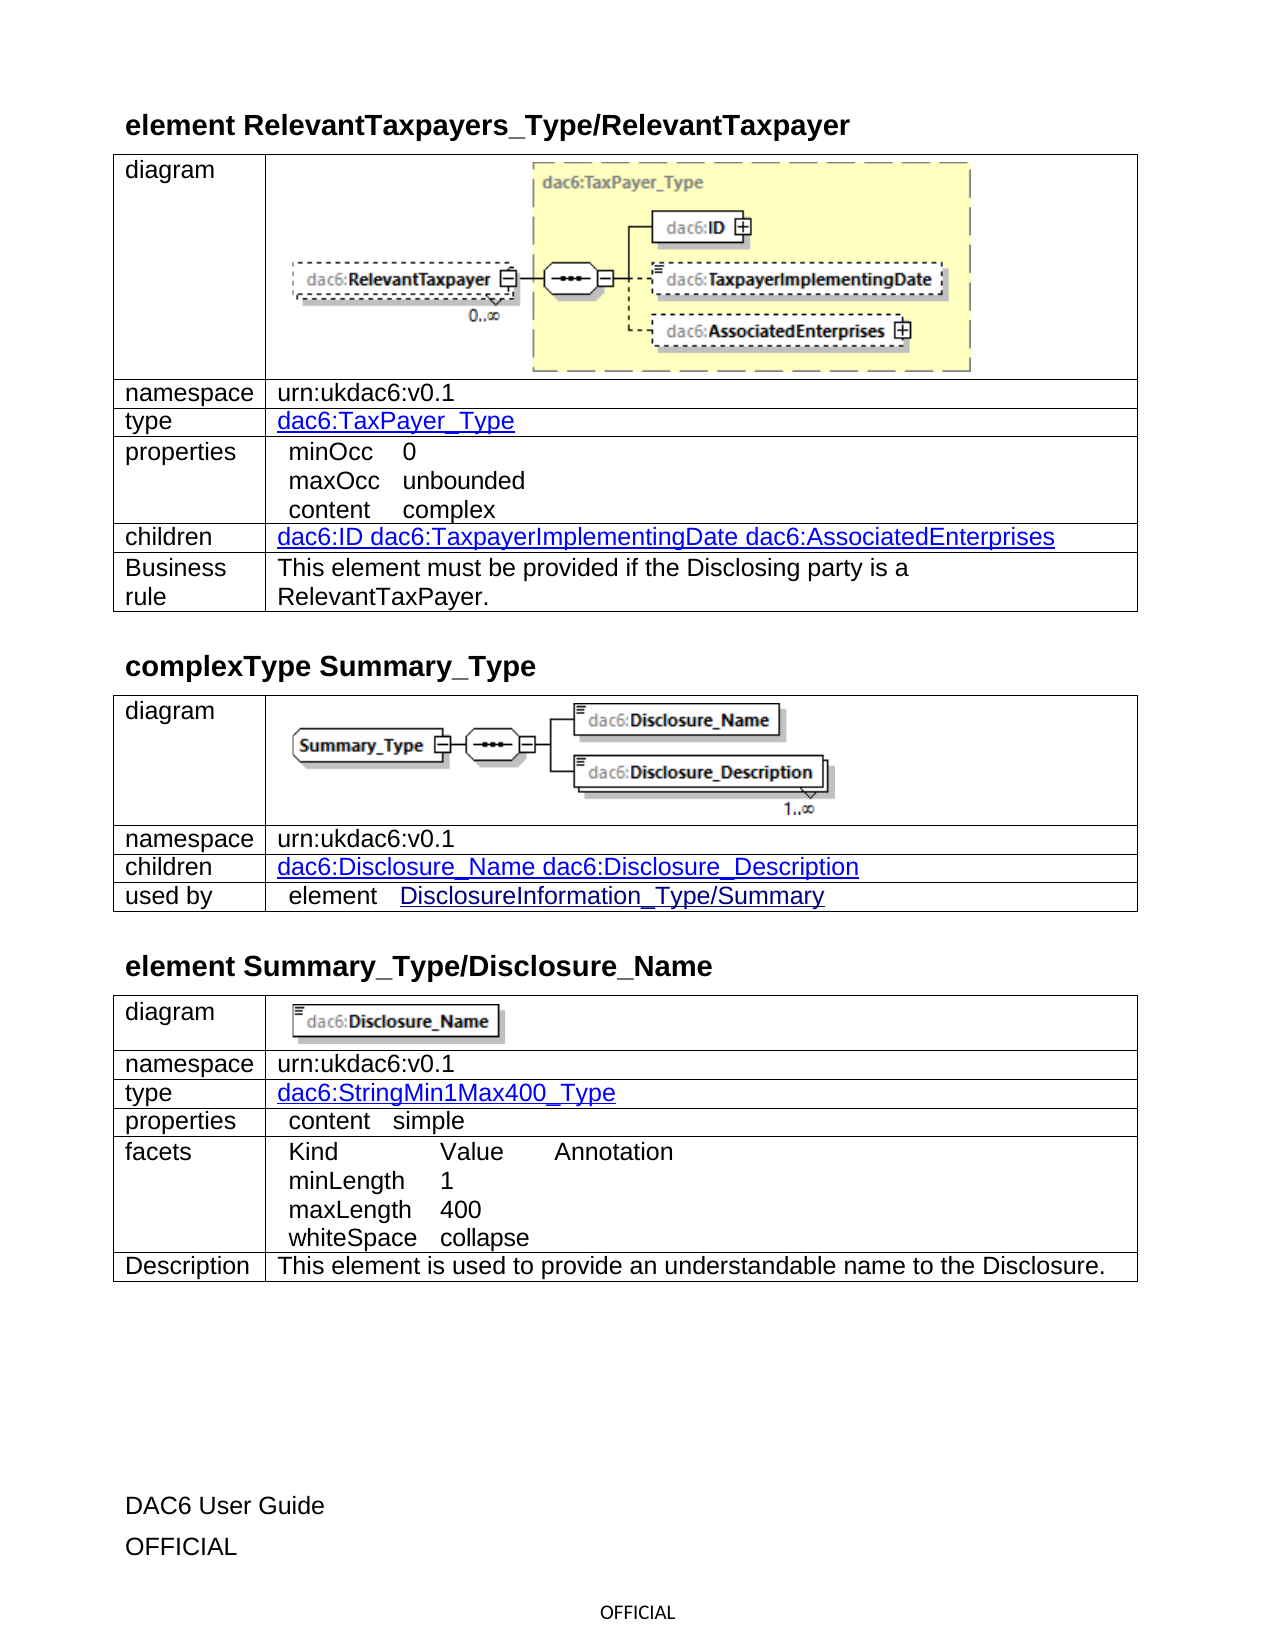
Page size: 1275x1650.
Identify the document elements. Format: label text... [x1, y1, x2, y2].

subtitle element RelevantTaxpayers_Type/RelevantTaxpayer [125, 108, 1164, 141]
table_cell children [114, 524, 265, 552]
table_cell dac6:TaxPayer_Type [266, 409, 1137, 436]
table_cell urn:ukdac6:v0.1 [266, 1051, 1137, 1079]
table_cell type [114, 1080, 265, 1107]
table_cell urn:ukdac6:v0.1 [266, 380, 1137, 407]
table_header diagram [114, 696, 265, 825]
table_cell This element is used to provide an understandable name to the Disclosure. [266, 1253, 1137, 1281]
table_cell element DisclosureInformation_Type/Summary [266, 883, 1137, 911]
subtitle complexType Summary_Type [125, 649, 1164, 683]
table_cell dac6:Disclosure_Name dac6:Disclosure_Description [266, 855, 1137, 882]
table_cell namespace [114, 826, 265, 853]
table_cell minOcc 0 maxOcc unbounded content complex [266, 437, 1137, 523]
table_cell children [114, 855, 265, 882]
table_cell facets [114, 1137, 265, 1252]
table_cell dac6:StringMin1Max400_Type [266, 1080, 1137, 1107]
table_cell type [114, 409, 265, 436]
table_cell urn:ukdac6:v0.1 [266, 826, 1137, 853]
table_cell properties [114, 1109, 265, 1136]
table_cell This element must be provided if the Disclosing party is a RelevantTaxPayer. [266, 553, 1137, 611]
table_header [266, 155, 1137, 379]
table_header diagram [114, 996, 265, 1050]
table_cell Kind Value Annotation minLength 1 maxLength 400 whiteSpace collapse [266, 1137, 1137, 1252]
table_header [266, 996, 1137, 1050]
table_header diagram [114, 155, 265, 379]
table_cell used by [114, 883, 265, 911]
table_cell dac6:ID dac6:TaxpayerImplementingDate dac6:AssociatedEnterprises [266, 524, 1137, 552]
table_cell namespace [114, 1051, 265, 1079]
table_cell Business rule [114, 553, 265, 611]
table_cell properties [114, 437, 265, 523]
table_cell content simple [266, 1109, 1137, 1136]
subtitle element Summary_Type/Disclosure_Name [125, 949, 1164, 983]
table_cell Description [114, 1253, 265, 1281]
table_cell namespace [114, 380, 265, 407]
table_header [266, 696, 1137, 825]
